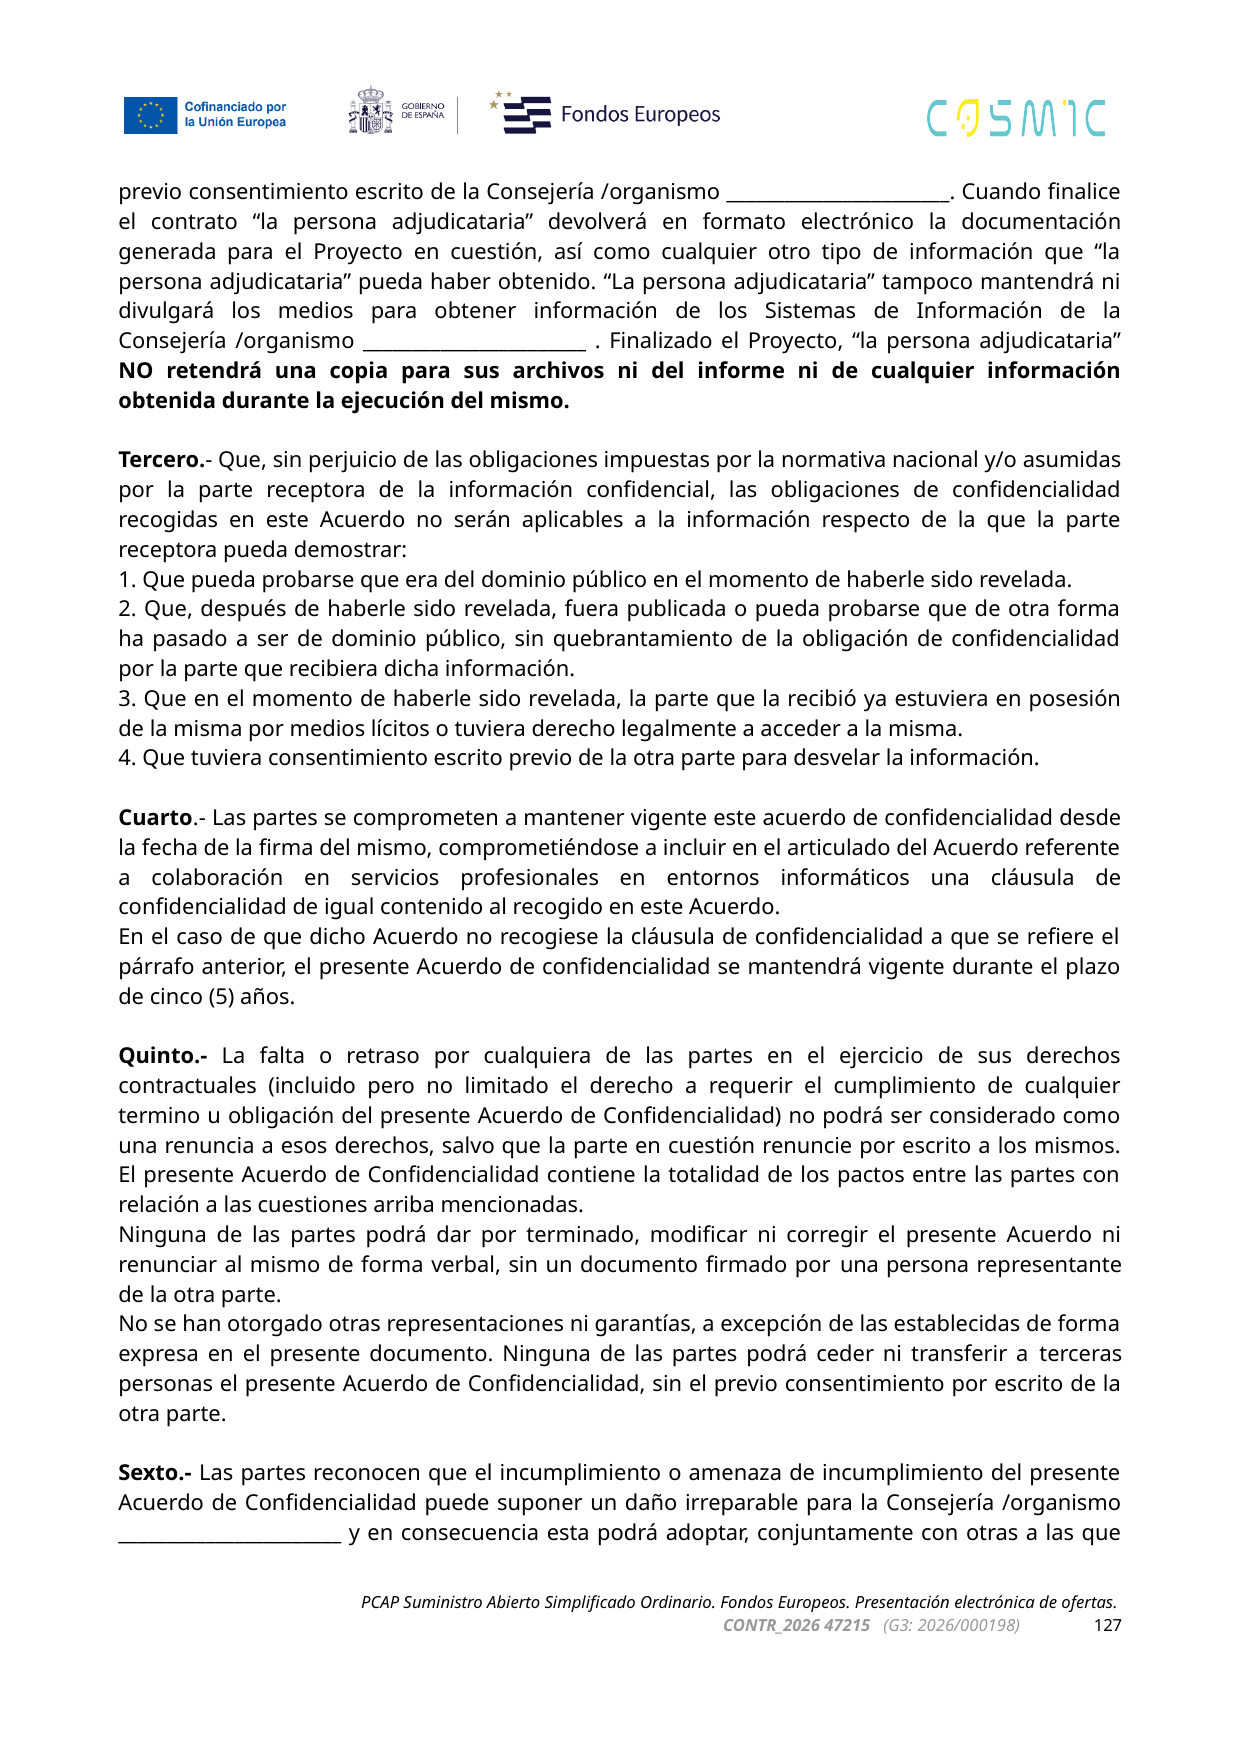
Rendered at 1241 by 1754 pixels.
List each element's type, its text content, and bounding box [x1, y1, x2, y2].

text 1. Que pueda probarse que era del dominio público en el momento de haberle sido revelada. [118, 564, 1122, 593]
text 4. Que tuviera consentimiento escrito previo de la otra parte para desvelar la información. [118, 742, 1122, 772]
text Tercero.- Que, sin perjuicio de las obligaciones impuestas por la normativa nacional y/o asumidas por la parte receptora de la información confidencial, las obligaciones de confidencialidad recogidas en este Acuerdo no serán aplicables a la información respecto de la que la parte receptora pueda demostrar: [118, 444, 1122, 564]
text En el caso de que dicho Acuerdo no recogiese la cláusula de confidencialidad a que se refiere el párrafo anterior, el presente Acuerdo de confidencialidad se mantendrá vigente durante el plazo de cinco (5) años. [118, 921, 1122, 1011]
picture [927, 99, 1105, 137]
text Cuarto.- Las partes se comprometen a mantener vigente este acuerdo de confidencialidad desde la fecha de la firma del mismo, comprometiéndose a incluir en el articulado del Acuerdo referente a colaboración en servicios profesionales en entornos informáticos una cláusula de confidencialidad de igual contenido al recogido en este Acuerdo. [118, 802, 1122, 921]
picture [104, 69, 735, 142]
text No se han otorgado otras representaciones ni garantías, a excepción de las establecidas de forma expresa en el presente documento. Ninguna de las partes podrá ceder ni transferir a terceras personas el presente Acuerdo de Confidencialidad, sin el previo consentimiento por escrito de la otra parte. [118, 1308, 1122, 1428]
text Ninguna de las partes podrá dar por terminado, modificar ni corregir el presente Acuerdo ni renunciar al mismo de forma verbal, sin un documento firmado por una persona representante de la otra parte. [118, 1219, 1122, 1308]
text 3. Que en el momento de haberle sido revelada, la parte que la recibió ya estuviera en posesión de la misma por medios lícitos o tuviera derecho legalmente a acceder a la misma. [118, 683, 1122, 742]
text previo consentimiento escrito de la Consejería /organismo _______________________. Cuando finalice el contrato “la persona adjudicataria” devolverá en formato electrónico la documentación generada para el Proyecto en cuestión, así como cualquier otro tipo de información que “la persona adjudicataria” pueda haber obtenido. “La persona adjudicataria” tampoco mantendrá ni divulgará los medios para obtener información de los Sistemas de Información de la Consejería /organismo _______________________ . Finalizado el Proyecto, “la persona adjudicataria” NO retendrá una copia para sus archivos ni del informe ni de cualquier información obtenida durante la ejecución del mismo. [118, 176, 1122, 415]
text Sexto.- Las partes reconocen que el incumplimiento o amenaza de incumplimiento del presente Acuerdo de Confidencialidad puede suponer un daño irreparable para la Consejería /organismo _______________________ y en consecuencia esta podrá adoptar, conjuntamente con otras a las que [118, 1457, 1122, 1547]
text 2. Que, después de haberle sido revelada, fuera publicada o pueda probarse que de otra forma ha pasado a ser de dominio público, sin quebrantamiento de la obligación de confidencialidad por la parte que recibiera dicha información. [118, 593, 1122, 683]
text Quinto.- La falta o retraso por cualquiera de las partes en el ejercicio de sus derechos contractuales (incluido pero no limitado el derecho a requerir el cumplimiento de cualquier termino u obligación del presente Acuerdo de Confidencialidad) no podrá ser considerado como una renuncia a esos derechos, salvo que la parte en cuestión renuncie por escrito a los mismos. El presente Acuerdo de Confidencialidad contiene la totalidad de los pactos entre las partes con relación a las cuestiones arriba mencionadas. [118, 1040, 1122, 1219]
